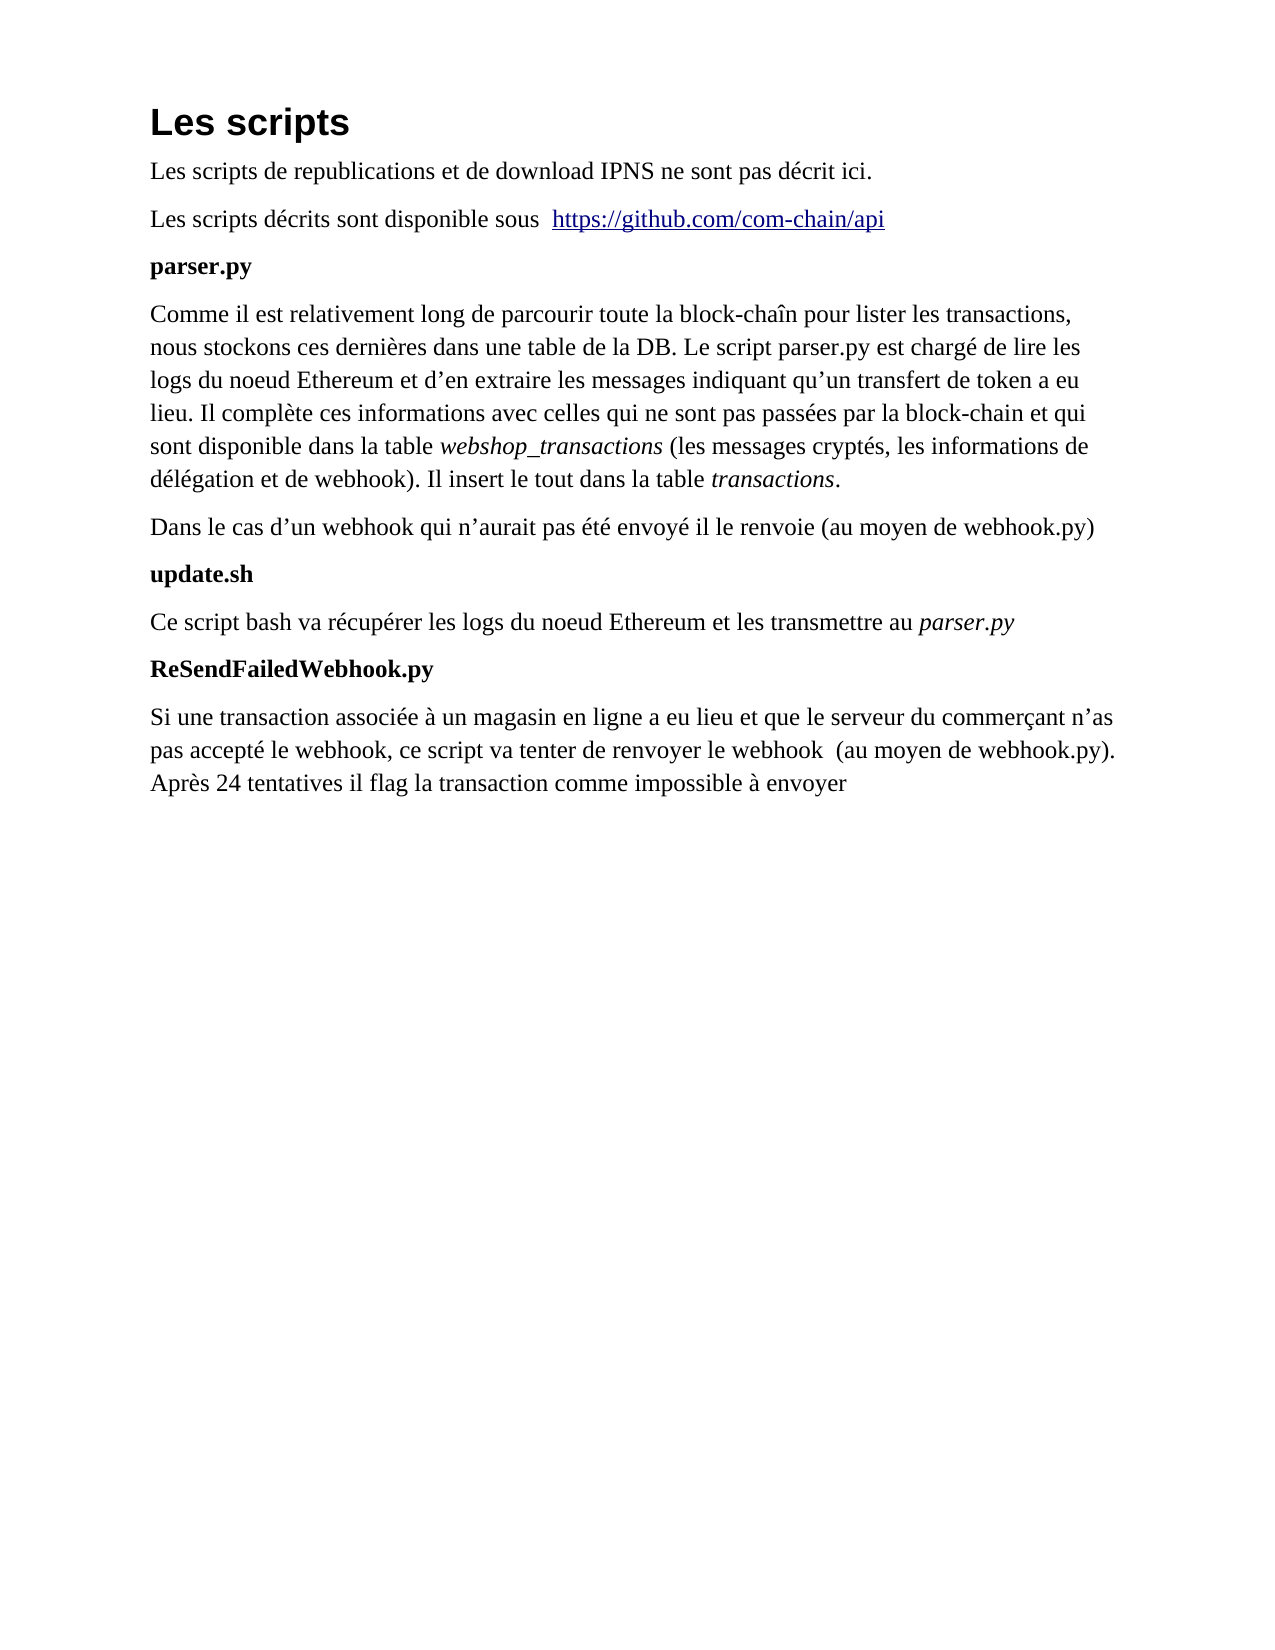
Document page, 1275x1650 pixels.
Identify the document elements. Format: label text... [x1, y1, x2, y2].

text Les scripts de republications et de download IPNS ne sont pas décrit ici. [150, 156, 1125, 185]
text ReSendFailedWebhook.py [150, 654, 1125, 683]
text Comme il est relativement long de parcourir toute la block-chaîn pour lister les transactions, nous stockons ces dernières dans une table de la DB. Le script parser.py est chargé de lire les logs du noeud Ethereum et d’en extraire les messages indiquant qu’un transfert de token a eu lieu. Il complète ces informations avec celles qui ne sont pas passées par la block-chain et qui sont disponible dans la table webshop_transactions (les messages cryptés, les informations de délégation et de webhook). Il insert le tout dans la table transactions. [150, 299, 1125, 493]
text Les scripts décrits sont disponible sous https://github.com/com-chain/api [150, 204, 1125, 232]
text Dans le cas d’un webhook qui n’aurait pas été envoyé il le renvoie (au moyen de webhook.py) [150, 512, 1125, 540]
text Ce script bash va récupérer les logs du noeud Ethereum et les transmettre au parser.py [150, 607, 1125, 636]
text update.sh [150, 559, 1125, 588]
text parser.py [150, 251, 1125, 280]
text Si une transaction associée à un magasin en ligne a eu lieu et que le serveur du commerçant n’as pas accepté le webhook, ce script va tenter de renvoyer le webhook (au moyen de webhook.py). Après 24 tentatives il flag la transaction comme impossible à envoyer [150, 702, 1125, 797]
subtitle Les scripts [150, 100, 1125, 144]
